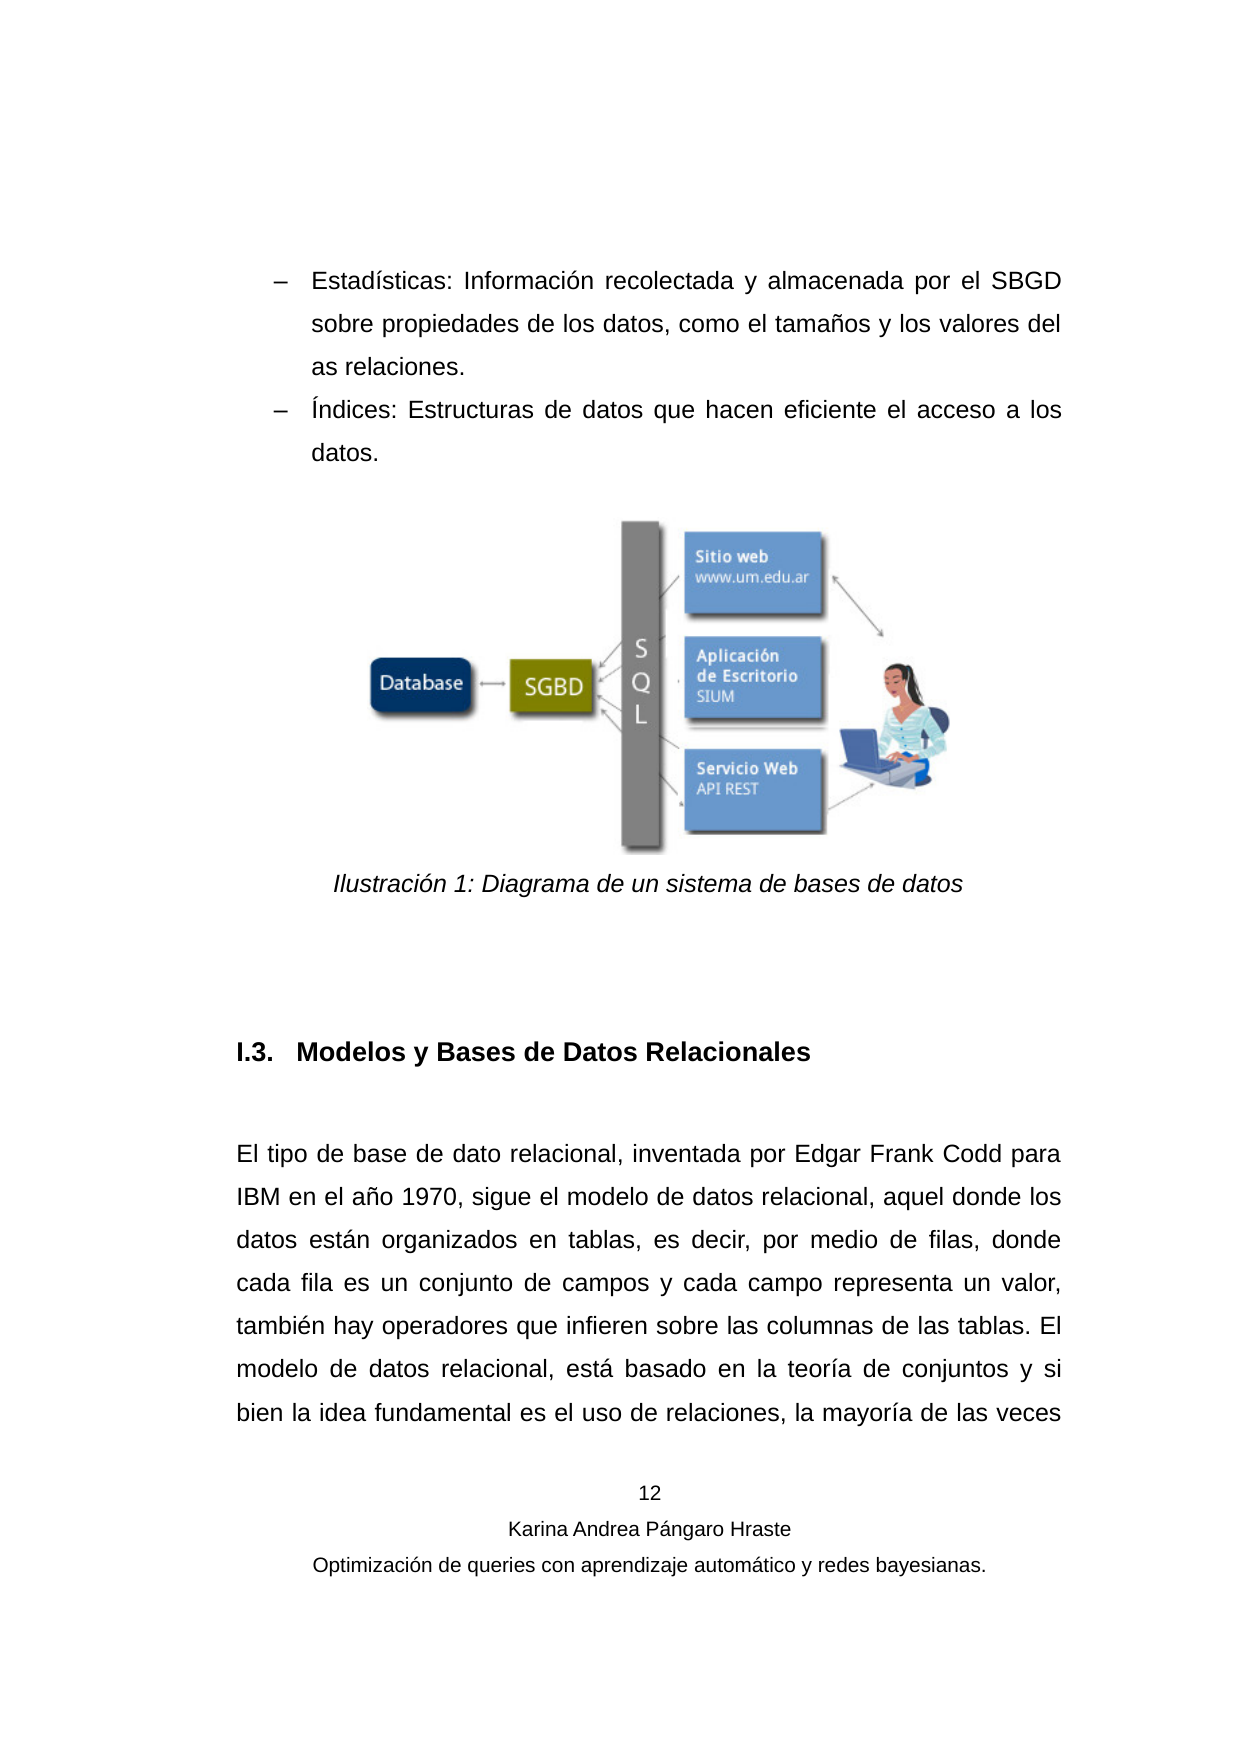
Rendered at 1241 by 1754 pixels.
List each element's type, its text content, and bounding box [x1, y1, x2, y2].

list Estadísticas: Información recolectada y almacenada por el SBGD sobre propiedades de los datos, como el tamaños y los valores del as relaciones. [274, 266, 1063, 381]
picture [366, 517, 951, 855]
text El tipo de base de dato relacional, inventada por Edgar Frank Codd para IBM en el año 1970, sigue el modelo de datos relacional, aquel donde los datos están organizados en tablas, es decir, por medio de filas, donde cada fila es un conjunto de campos y cada campo representa un valor, también hay operadores que infieren sobre las columnas de las tablas. El modelo de datos relacional, está basado en la teoría de conjuntos y si bien la idea fundamental es el uso de relaciones, la mayoría de las veces [236, 1139, 1063, 1426]
list Índices: Estructuras de datos que hacen eficiente el acceso a los datos. [274, 395, 1063, 467]
text Ilustración 1: Diagrama de un sistema de bases de datos [236, 855, 1063, 898]
subtitle Modelos y Bases de Datos Relacionales [236, 1036, 1063, 1067]
